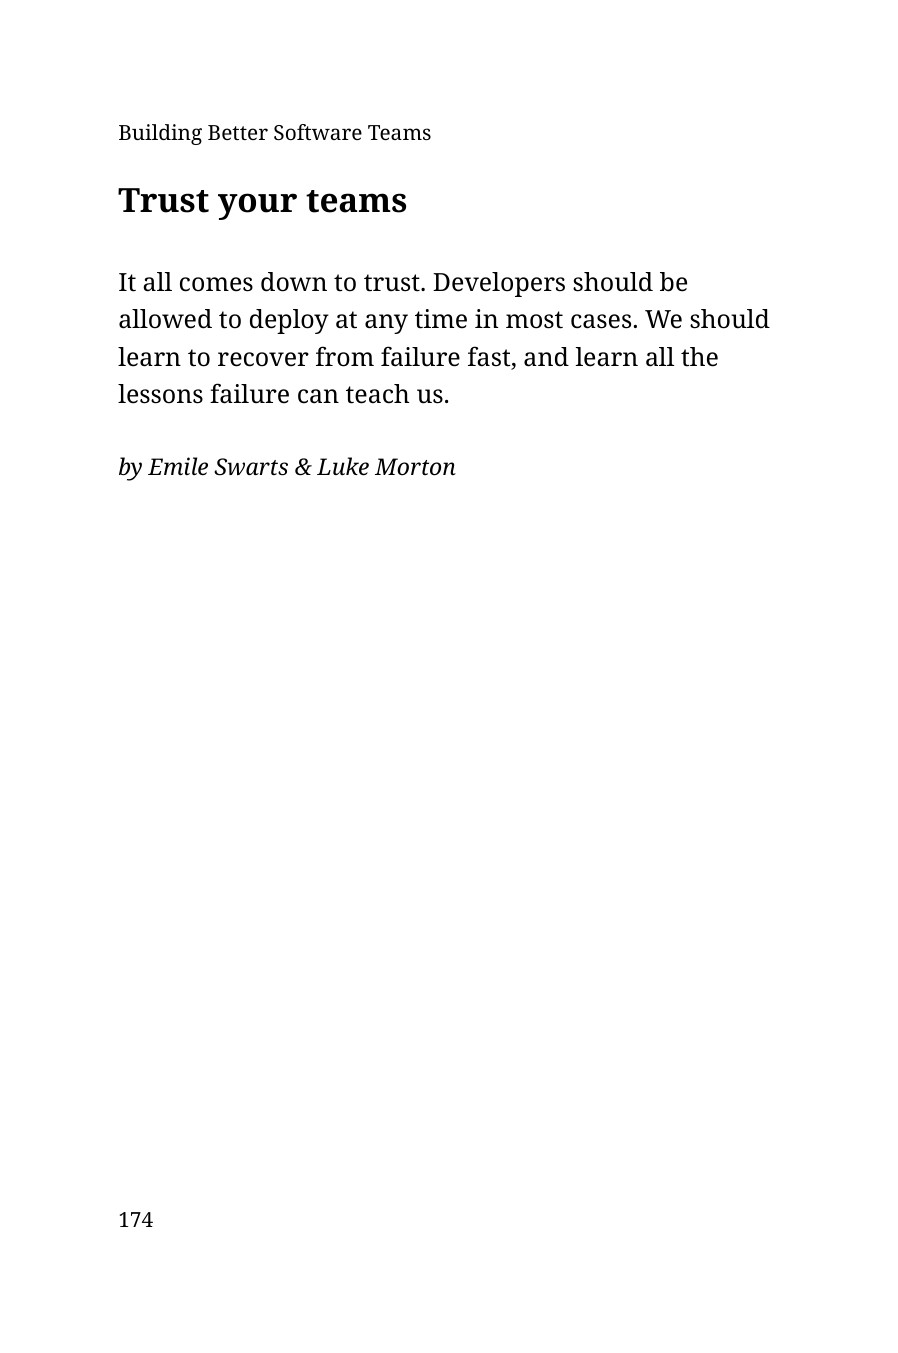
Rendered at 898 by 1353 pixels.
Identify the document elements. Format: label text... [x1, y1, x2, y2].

text by Emile Swarts & Luke Morton [118, 451, 779, 483]
subtitle Trust your teams [118, 177, 779, 222]
text It all comes down to trust. Developers should be allowed to deploy at any time in most cases. We should learn to recover from failure fast, and learn all the lessons failure can teach us. [118, 264, 779, 411]
